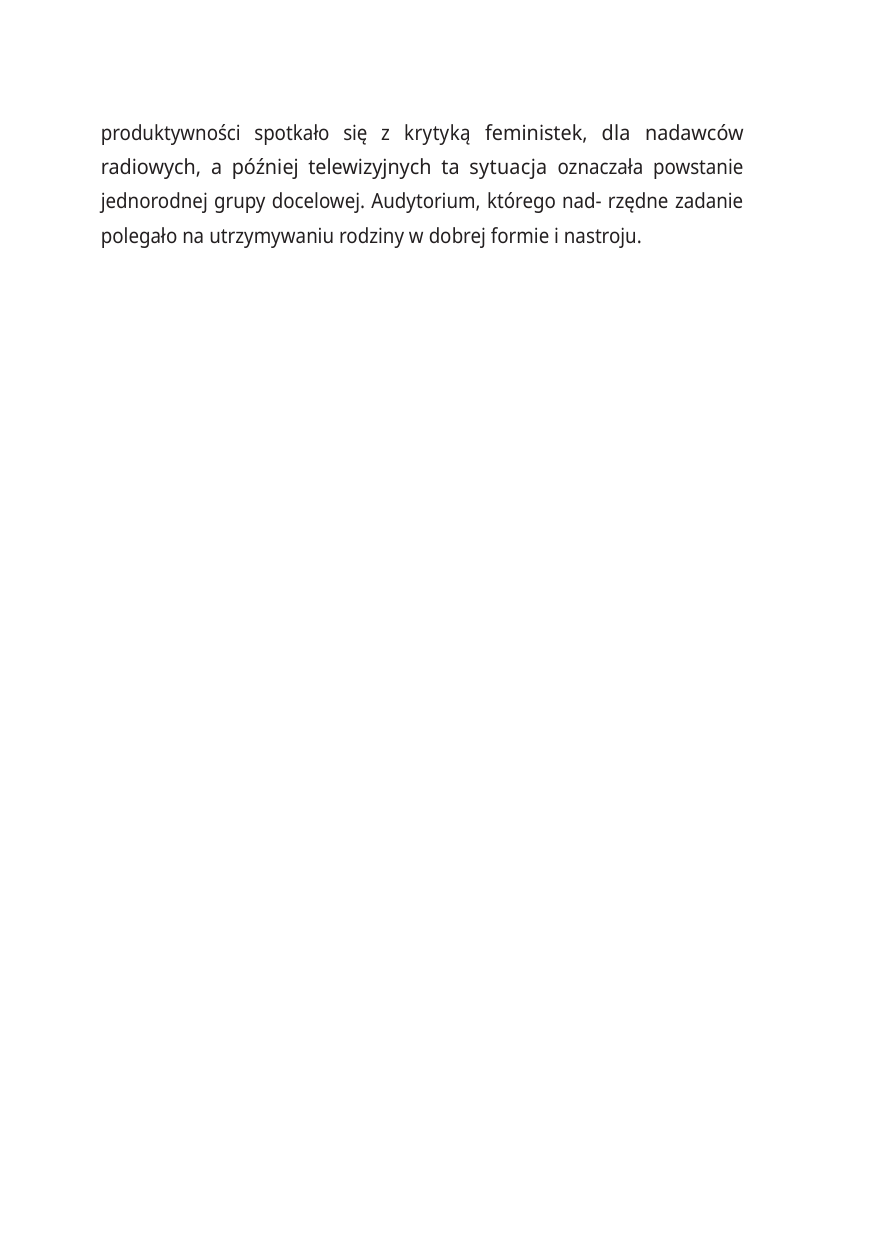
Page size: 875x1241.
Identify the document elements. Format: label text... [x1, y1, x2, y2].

text produktywności spotkało się z krytyką feministek, dla nadawców radiowych, a później telewizyjnych ta sytuacja oznaczała powstanie jednorodnej grupy docelowej. Audytorium, którego nad- rzędne zadanie polegało na utrzymywaniu rodziny w dobrej formie i nastroju. [101, 118, 743, 249]
